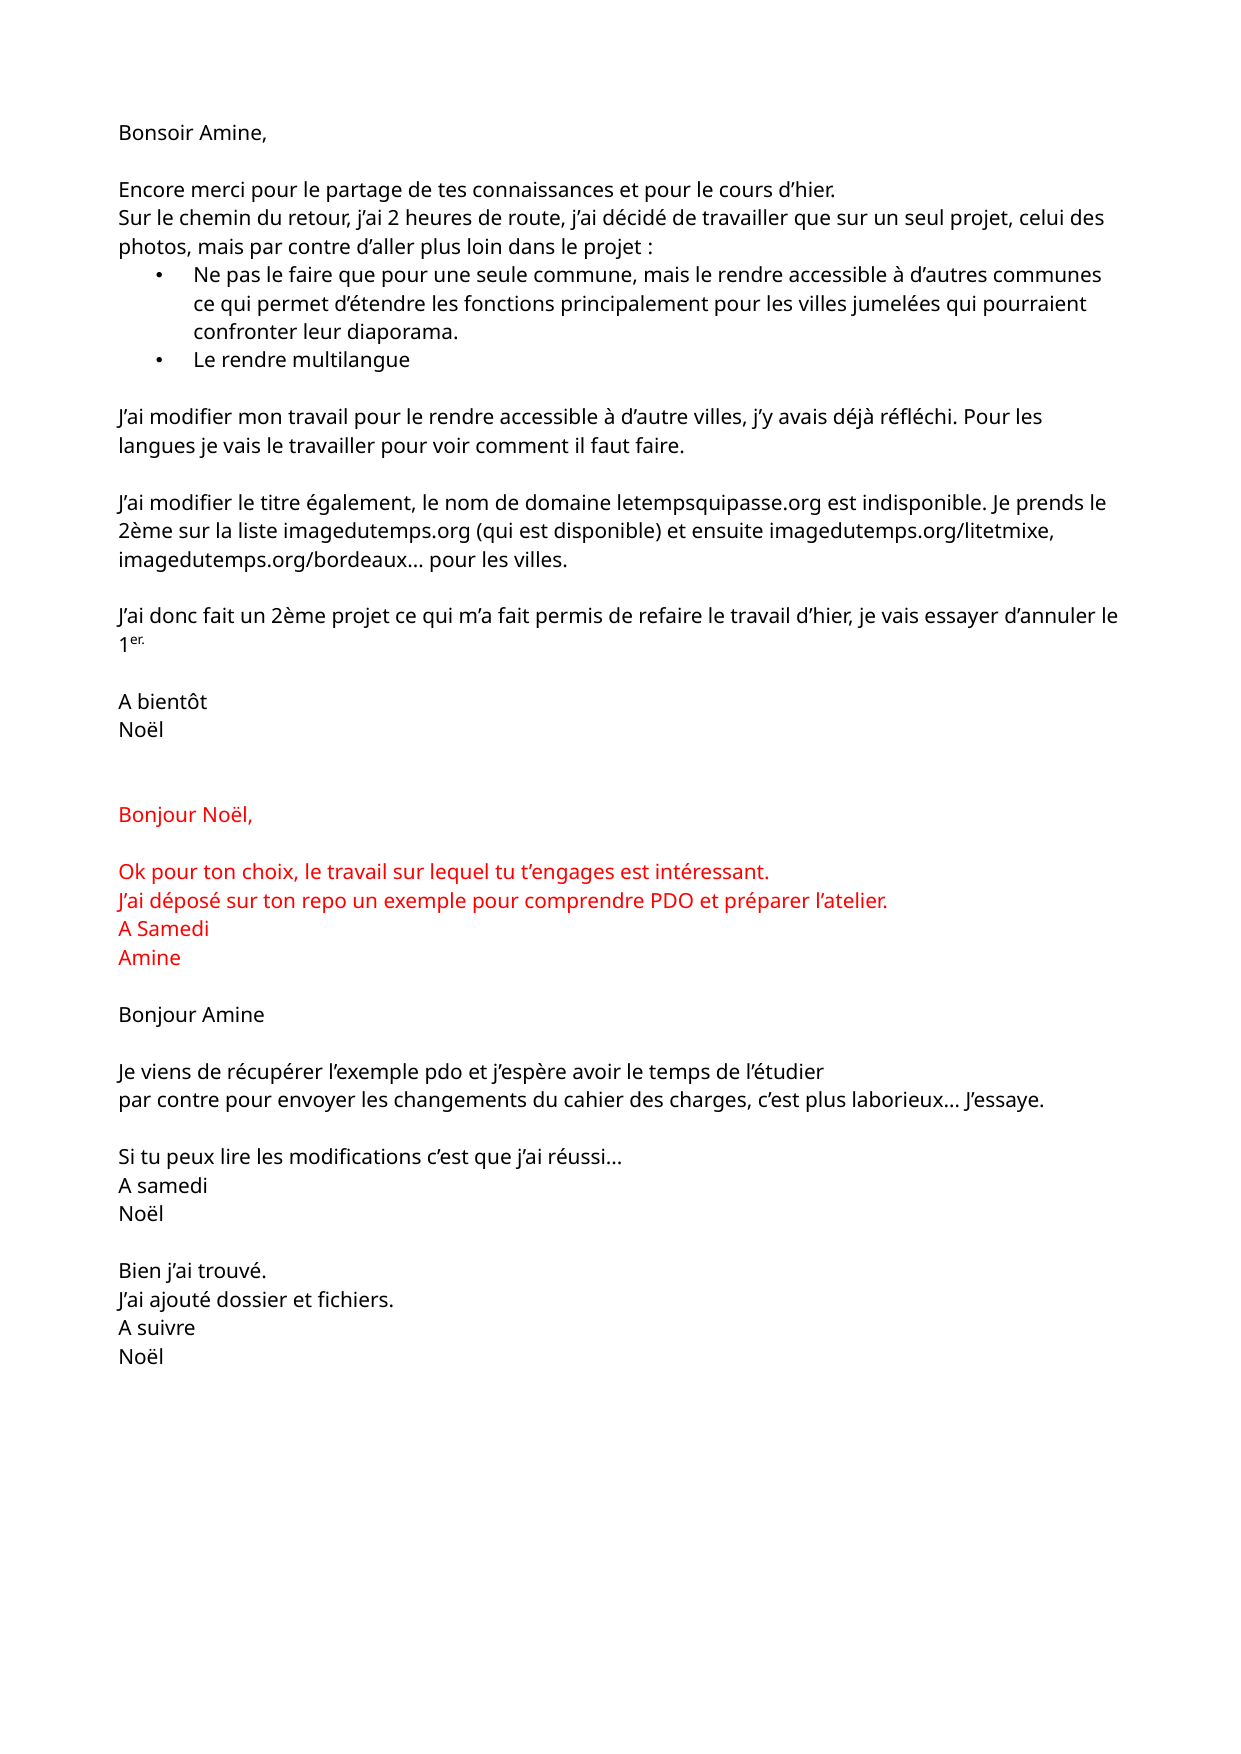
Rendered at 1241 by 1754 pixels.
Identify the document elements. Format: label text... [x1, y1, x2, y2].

text A samedi [118, 1171, 1122, 1199]
text A bientôt [118, 687, 1122, 715]
text Noël [118, 1342, 1122, 1370]
text J’ai déposé sur ton repo un exemple pour comprendre PDO et préparer l’atelier. [118, 886, 1122, 914]
text Bien j’ai trouvé. [118, 1257, 1122, 1285]
text J’ai modifier le titre également, le nom de domaine letempsquipasse.org est indisponible. Je prends le 2ème sur la liste imagedutemps.org (qui est disponible) et ensuite imagedutemps.org/litetmixe, imagedutemps.org/bordeaux… pour les villes. [118, 488, 1122, 573]
text J’ai ajouté dossier et fichiers. [118, 1285, 1122, 1313]
text A Samedi [118, 914, 1122, 943]
text Si tu peux lire les modifications c’est que j’ai réussi... [118, 1142, 1122, 1171]
text Sur le chemin du retour, j’ai 2 heures de route, j’ai décidé de travailler que sur un seul projet, celui des photos, mais par contre d’aller plus loin dans le projet : [118, 203, 1122, 260]
text J’ai modifier mon travail pour le rendre accessible à d’autre villes, j’y avais déjà réfléchi. Pour les langues je vais le travailler pour voir comment il faut faire. [118, 402, 1122, 459]
text A suivre [118, 1313, 1122, 1342]
text Bonjour Noël, [118, 801, 1122, 829]
text Je viens de récupérer l’exemple pdo et j’espère avoir le temps de l’étudier [118, 1057, 1122, 1085]
text Noël [118, 1199, 1122, 1228]
text Bonjour Amine [118, 1000, 1122, 1028]
list Le rendre multilangue [156, 346, 1122, 374]
text Noël [118, 715, 1122, 744]
text par contre pour envoyer les changements du cahier des charges, c’est plus laborieux… J’essaye. [118, 1085, 1122, 1114]
list Ne pas le faire que pour une seule commune, mais le rendre accessible à d’autres communes ce qui permet d’étendre les fonctions principalement pour les villes jumelées qui pourraient confronter leur diaporama. [156, 260, 1122, 346]
text Ok pour ton choix, le travail sur lequel tu t’engages est intéressant. [118, 857, 1122, 886]
text J’ai donc fait un 2ème projet ce qui m’a fait permis de refaire le travail d’hier, je vais essayer d’annuler le 1er. [118, 602, 1122, 658]
text Amine [118, 943, 1122, 971]
text Bonsoir Amine, [118, 118, 1122, 147]
text Encore merci pour le partage de tes connaissances et pour le cours d’hier. [118, 175, 1122, 203]
